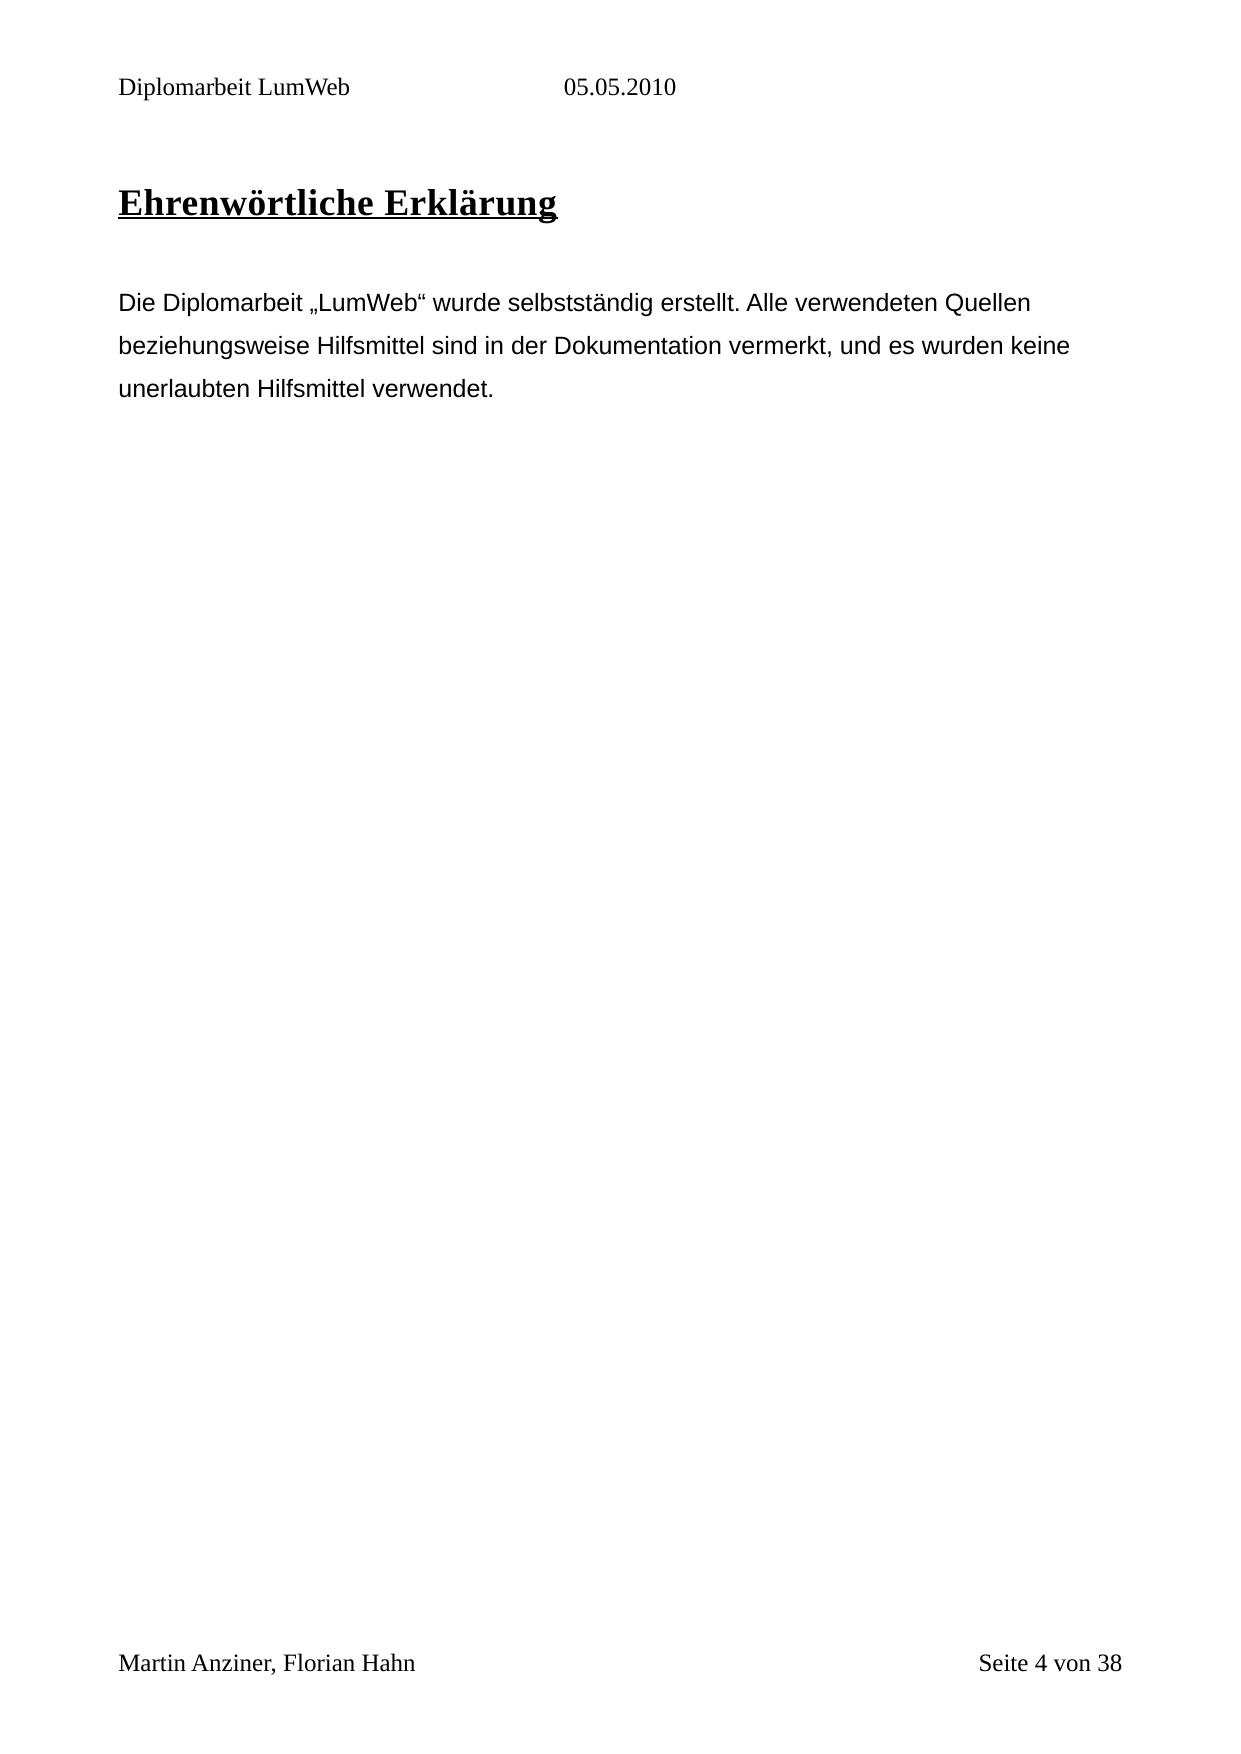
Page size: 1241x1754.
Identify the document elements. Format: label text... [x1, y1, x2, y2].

subtitle Ehrenwörtliche Erklärung [118, 180, 1122, 223]
text Die Diplomarbeit „LumWeb“ wurde selbstständig erstellt. Alle verwendeten Quellen beziehungsweise Hilfsmittel sind in der Dokumentation vermerkt, und es wurden keine unerlaubten Hilfsmittel verwendet. [118, 288, 1122, 403]
